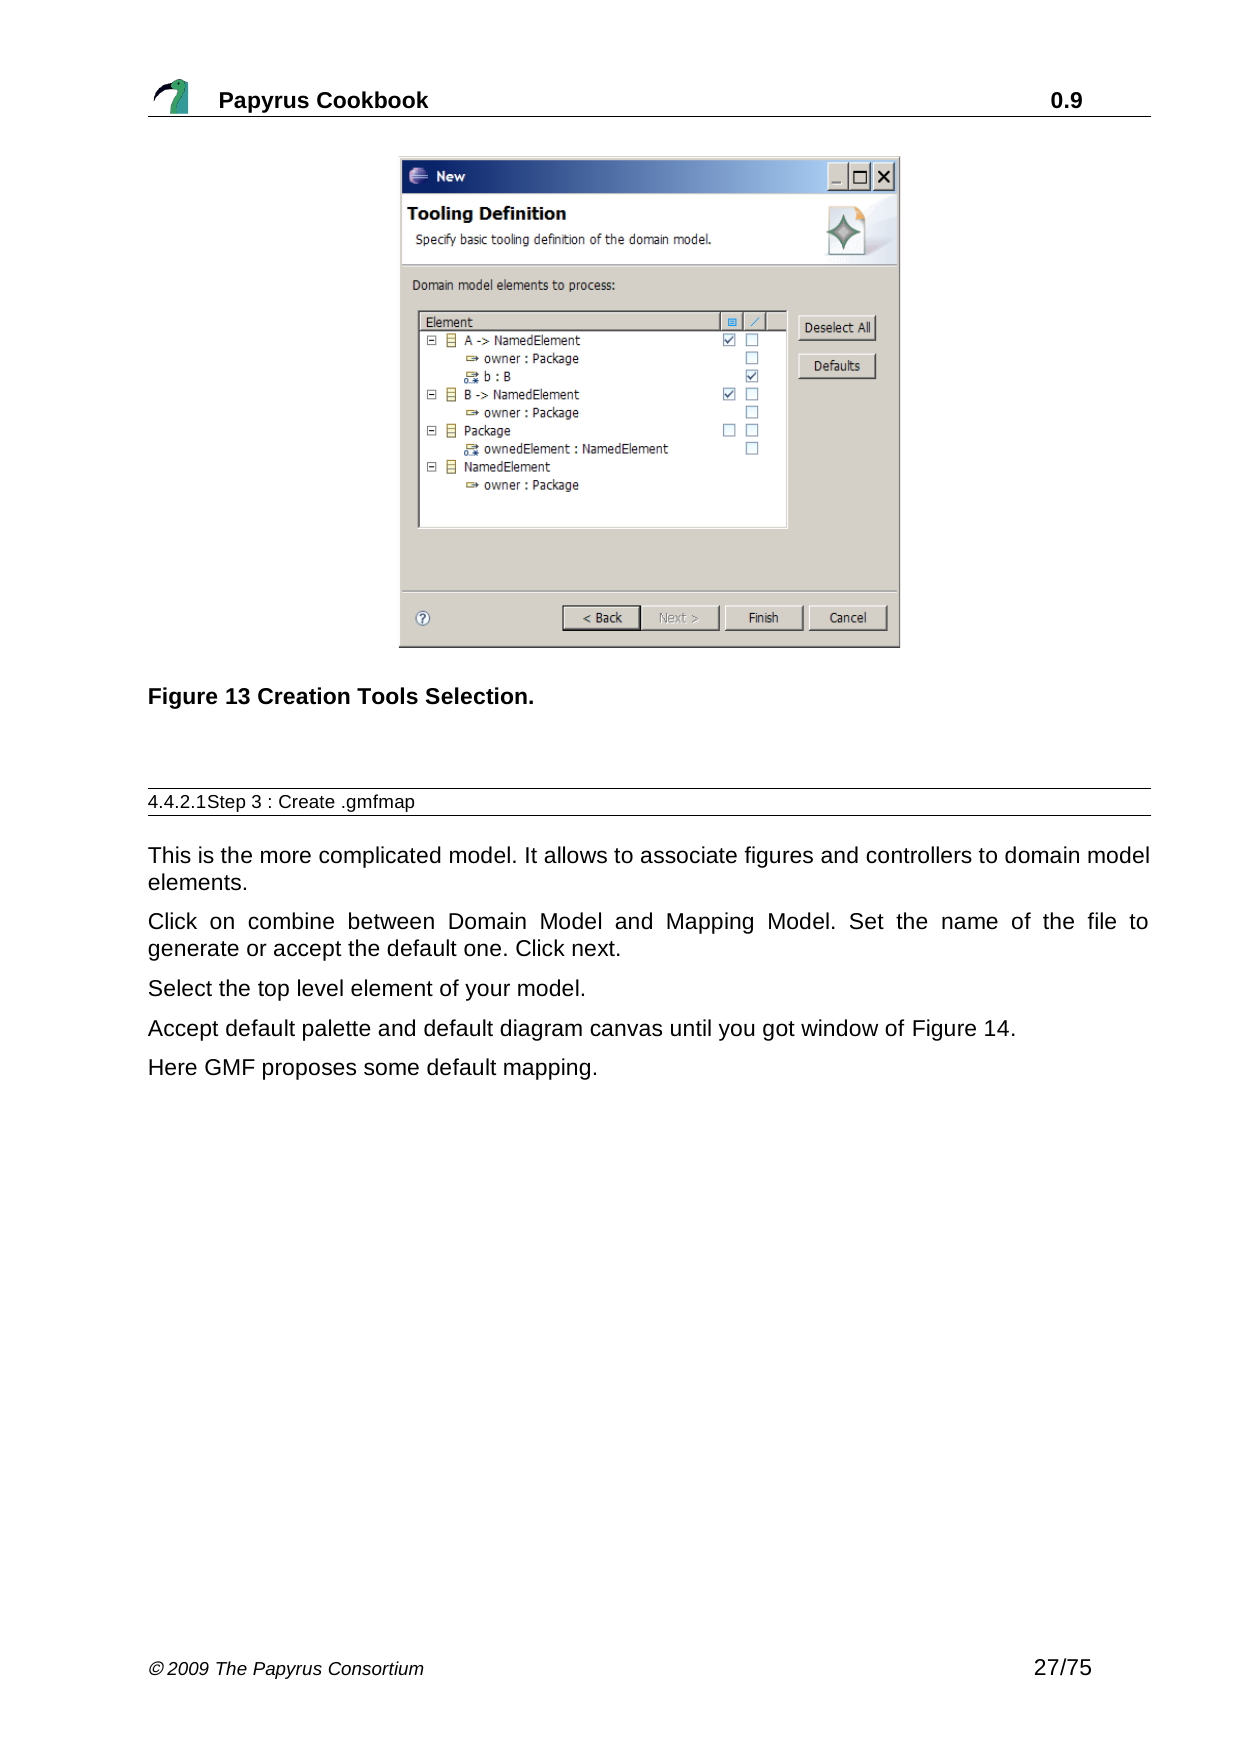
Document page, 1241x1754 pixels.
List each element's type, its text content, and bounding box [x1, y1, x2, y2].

text This is the more complicated model. It allows to associate figures and controllers to domain model elements. [148, 841, 1151, 895]
picture [398, 156, 901, 648]
text Accept default palette and default diagram canvas until you got window of Figure 14. [148, 1014, 1151, 1041]
text Click on combine between Domain Model and Mapping Model. Set the name of the file to generate or accept the default one. Click next. [148, 908, 1151, 962]
text Select the top level element of your model. [148, 974, 1151, 1001]
text Here GMF proposes some default mapping. [148, 1053, 1151, 1081]
subtitle Step 3 : Create .gmfmap [148, 789, 1151, 815]
picture [153, 79, 189, 114]
text Figure 13 Creation Tools Selection. [148, 682, 1151, 709]
